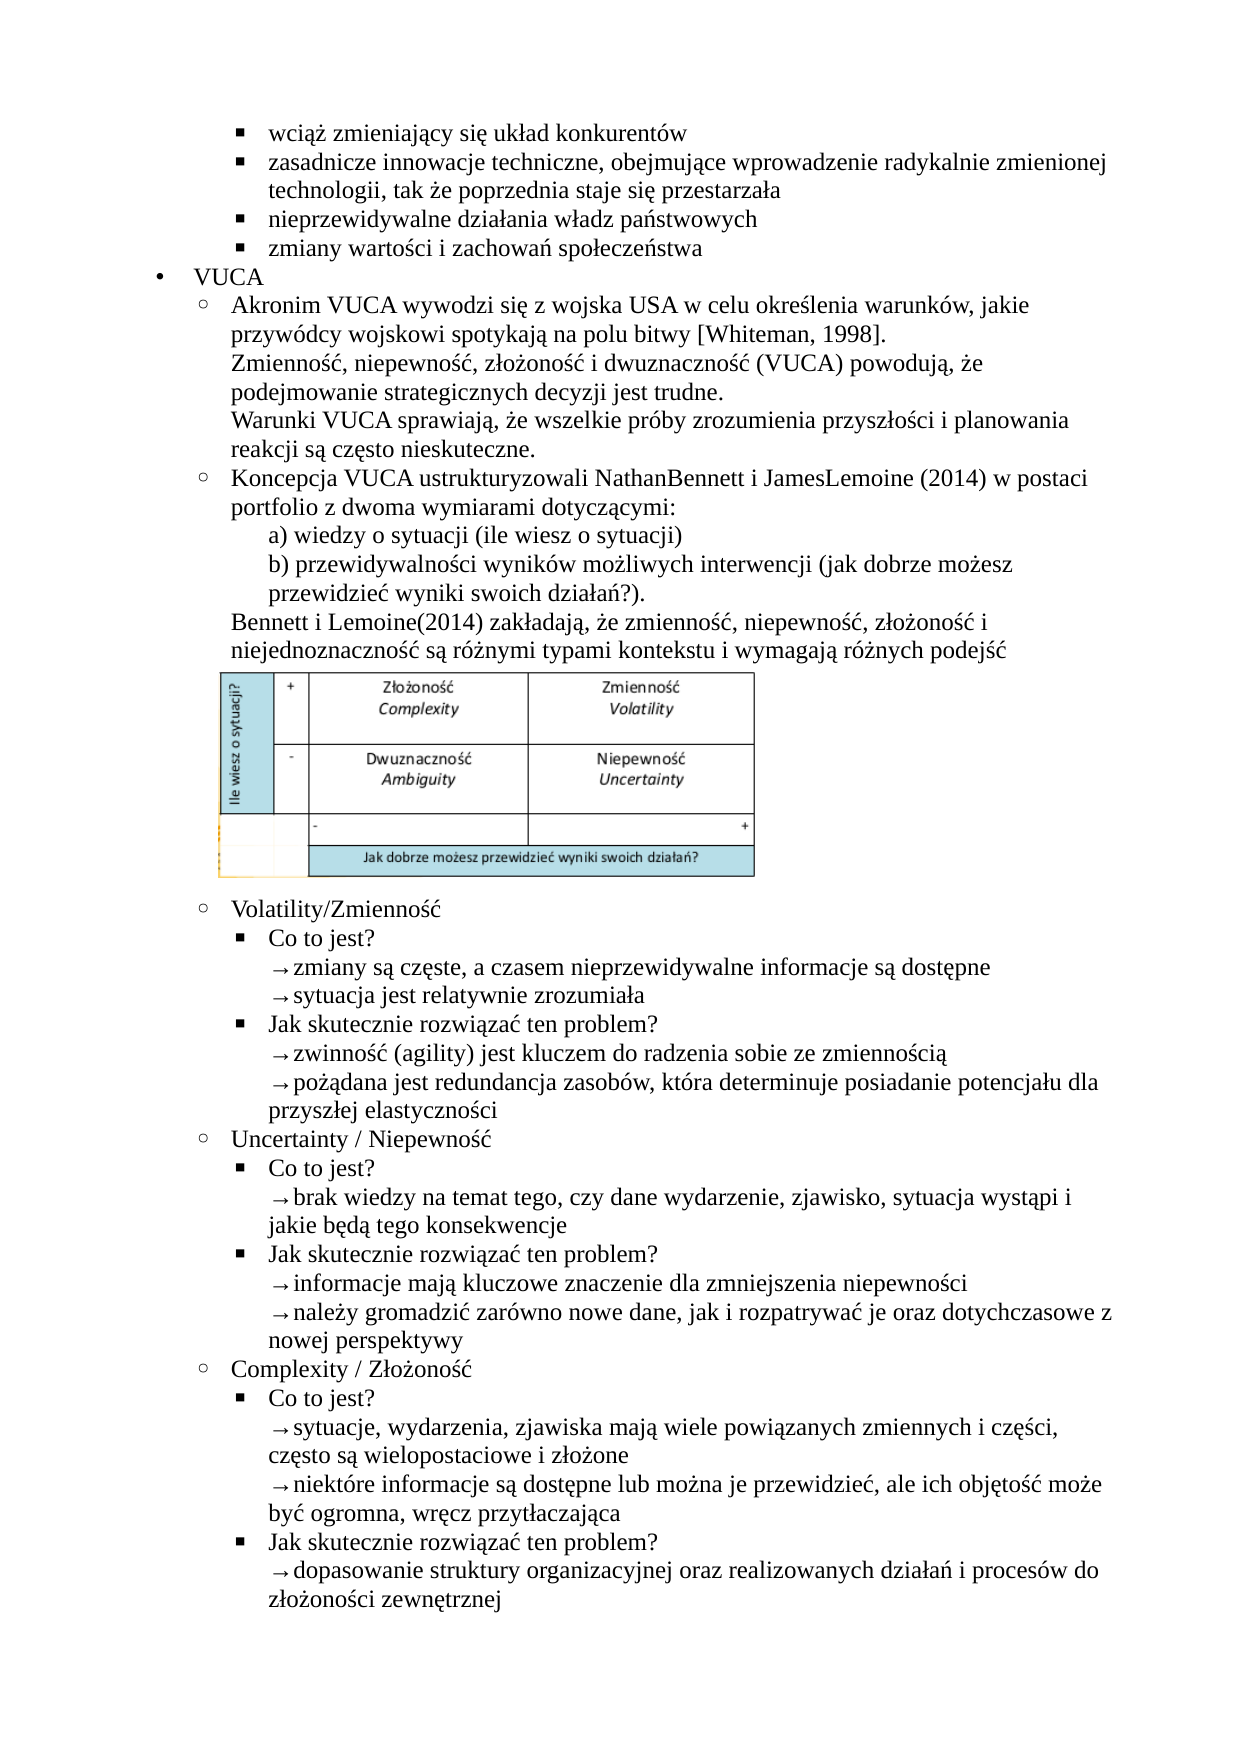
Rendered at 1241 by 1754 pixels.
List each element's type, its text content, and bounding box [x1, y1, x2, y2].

list Koncepcja VUCA ustrukturyzowali NathanBennett i JamesLemoine (2014) w postaci portfolio z dwoma wymiarami dotyczącymi: [193, 463, 1122, 521]
list →zwinność (agility) jest kluczem do radzenia sobie ze zmiennością [231, 1038, 1122, 1067]
list Volatility/Zmienność [193, 894, 1122, 923]
list →niektóre informacje są dostępne lub można je przewidzieć, ale ich objętość może być ogromna, wręcz przytłaczająca [231, 1469, 1122, 1527]
list →należy gromadzić zarówno nowe dane, jak i rozpatrywać je oraz dotychczasowe z nowej perspektywy [231, 1297, 1122, 1354]
list nieprzewidywalne działania władz państwowych [231, 204, 1122, 233]
list Co to jest? [231, 1383, 1122, 1412]
list wciąż zmieniający się układ konkurentów [231, 118, 1122, 147]
list Akronim VUCA wywodzi się z wojska USA w celu określenia warunków, jakie przywódcy wojskowi spotykają na polu bitwy [Whiteman, 1998]. [193, 291, 1122, 348]
list Warunki VUCA sprawiają, że wszelkie próby zrozumienia przyszłości i planowania reakcji są często nieskuteczne. [193, 406, 1122, 463]
list →sytuacja jest relatywnie zrozumiała [231, 981, 1122, 1009]
list Jak skutecznie rozwiązać ten problem? [231, 1239, 1122, 1268]
list Uncertainty / Niepewność [193, 1124, 1122, 1153]
list Jak skutecznie rozwiązać ten problem? [231, 1009, 1122, 1038]
list →sytuacje, wydarzenia, zjawiska mają wiele powiązanych zmiennych i części, często są wielopostaciowe i złożone [231, 1412, 1122, 1469]
list →informacje mają kluczowe znaczenie dla zmniejszenia niepewności [231, 1268, 1122, 1297]
list b) przewidywalności wyników możliwych interwencji (jak dobrze możesz przewidzieć wyniki swoich działań?). [231, 549, 1122, 607]
list Zmienność, niepewność, złożoność i dwuznaczność (VUCA) powodują, że podejmowanie strategicznych decyzji jest trudne. [193, 348, 1122, 406]
list Co to jest? [231, 1153, 1122, 1182]
list zasadnicze innowacje techniczne, obejmujące wprowadzenie radykalnie zmienionej technologii, tak że poprzednia staje się przestarzała [231, 147, 1122, 204]
list zmiany wartości i zachowań społeczeństwa [231, 233, 1122, 262]
list →pożądana jest redundancja zasobów, która determinuje posiadanie potencjału dla przyszłej elastyczności [231, 1067, 1122, 1124]
picture [218, 670, 756, 878]
list Co to jest? [231, 923, 1122, 952]
list →zmiany są częste, a czasem nieprzewidywalne informacje są dostępne [231, 952, 1122, 981]
list →dopasowanie struktury organizacyjnej oraz realizowanych działań i procesów do złożoności zewnętrznej [231, 1556, 1122, 1613]
list Bennett i Lemoine(2014) zakładają, że zmienność, niepewność, złożoność i niejednoznaczność są różnymi typami kontekstu i wymagają różnych podejść [193, 607, 1122, 664]
list VUCA [156, 262, 1122, 291]
list Complexity / Złożoność [193, 1354, 1122, 1383]
list →brak wiedzy na temat tego, czy dane wydarzenie, zjawisko, sytuacja wystąpi i jakie będą tego konsekwencje [231, 1182, 1122, 1239]
list Jak skutecznie rozwiązać ten problem? [231, 1527, 1122, 1556]
list a) wiedzy o sytuacji (ile wiesz o sytuacji) [231, 521, 1122, 549]
